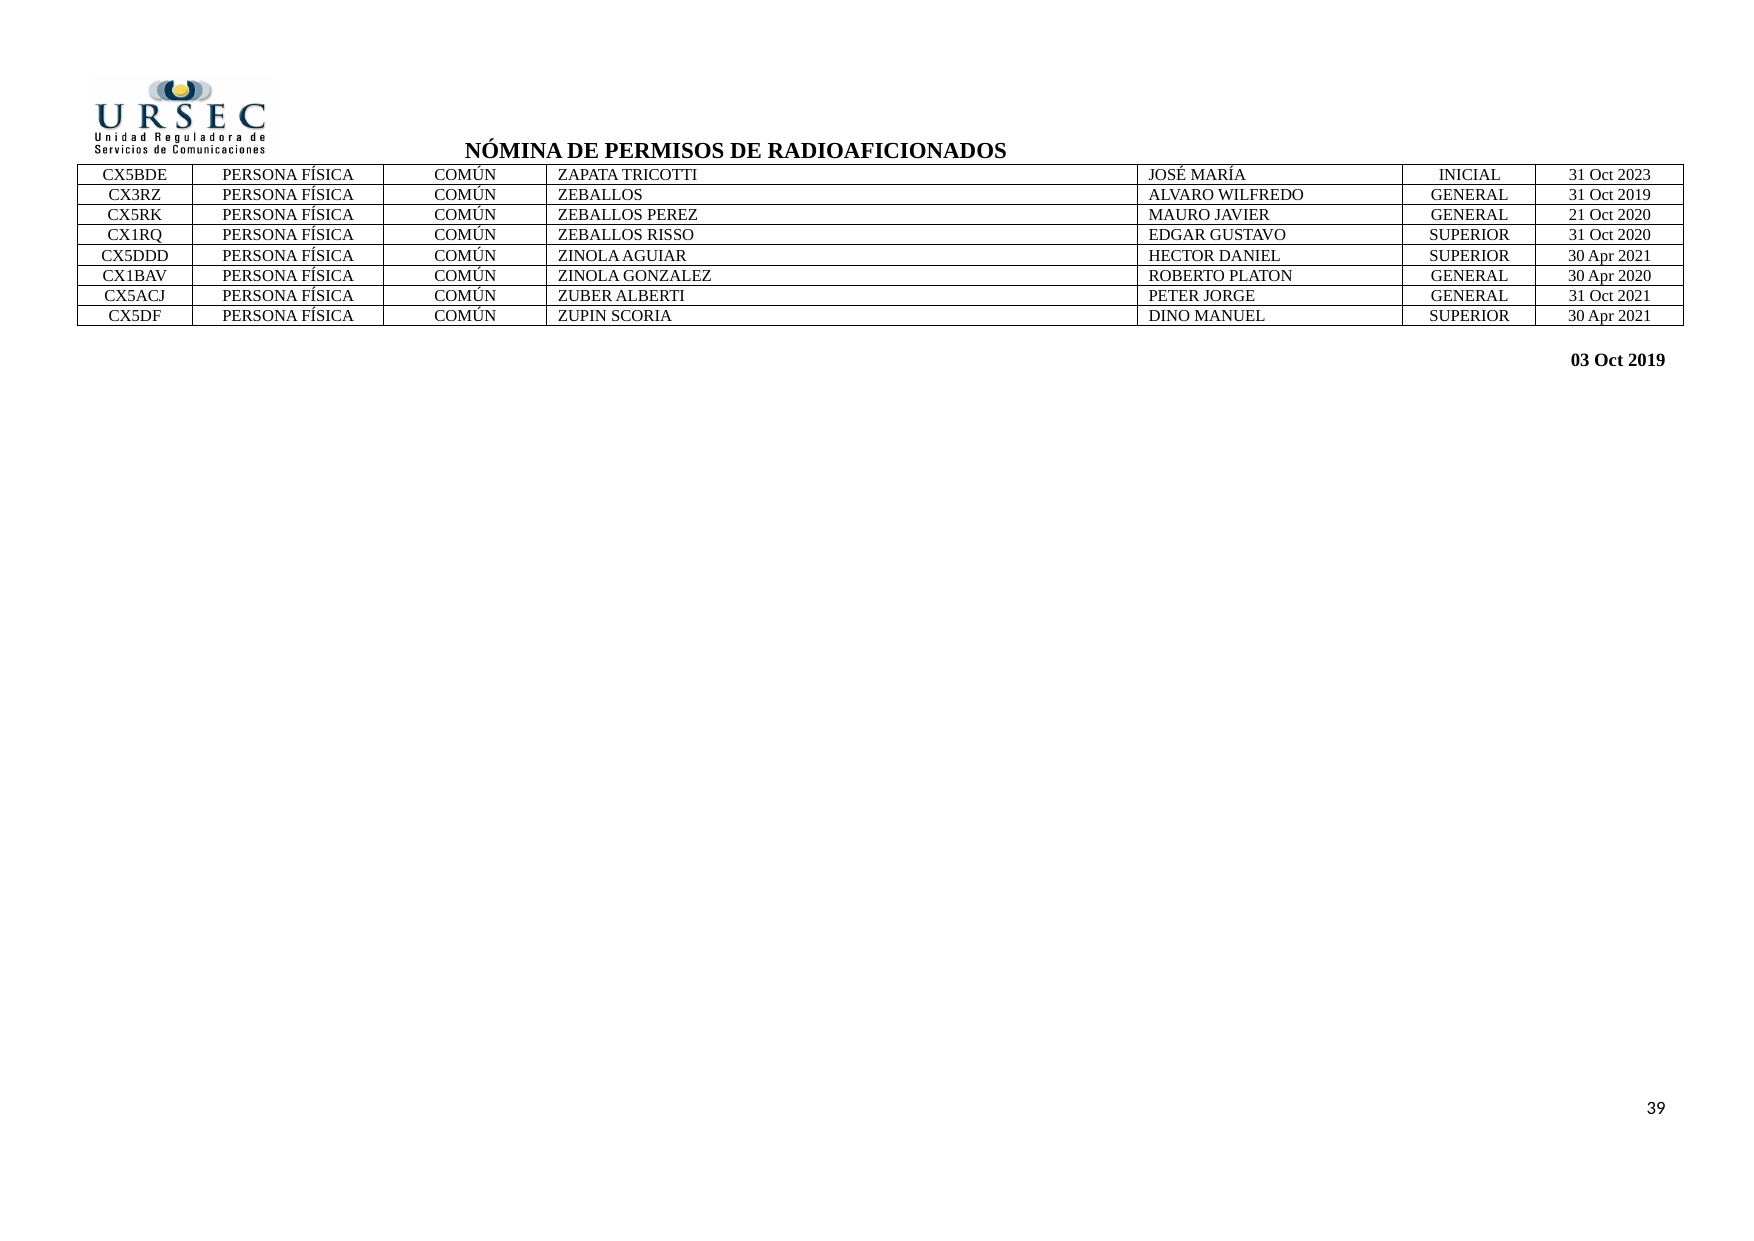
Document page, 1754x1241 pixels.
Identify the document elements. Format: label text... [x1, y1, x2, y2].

table_cell ZAPATA TRICOTTI [547, 165, 1137, 184]
table_cell COMÚN [384, 286, 546, 305]
table_cell CX5DF [78, 306, 192, 325]
table_cell PERSONA FÍSICA [193, 165, 383, 184]
table_cell CX1BAV [78, 266, 192, 285]
table_cell DINO MANUEL [1138, 306, 1402, 325]
table_cell ZEBALLOS PEREZ [547, 205, 1137, 224]
table_cell 30 Apr 2021 [1536, 245, 1683, 264]
table_cell 31 Oct 2023 [1536, 165, 1683, 184]
table_cell COMÚN [384, 225, 546, 244]
table_cell ZEBALLOS RISSO [547, 225, 1137, 244]
table_cell SUPERIOR [1403, 306, 1535, 325]
table_cell PERSONA FÍSICA [193, 245, 383, 264]
table_cell PERSONA FÍSICA [193, 205, 383, 224]
table_cell PERSONA FÍSICA [193, 266, 383, 285]
table_cell 21 Oct 2020 [1536, 205, 1683, 224]
table_cell HECTOR DANIEL [1138, 245, 1402, 264]
table_cell GENERAL [1403, 185, 1535, 204]
table_cell PETER JORGE [1138, 286, 1402, 305]
table_cell COMÚN [384, 205, 546, 224]
table_cell SUPERIOR [1403, 225, 1535, 244]
table_cell PERSONA FÍSICA [193, 306, 383, 325]
table_cell GENERAL [1403, 205, 1535, 224]
table_cell 31 Oct 2019 [1536, 185, 1683, 204]
table_cell ZINOLA AGUIAR [547, 245, 1137, 264]
table_cell COMÚN [384, 266, 546, 285]
table_cell ZINOLA GONZALEZ [547, 266, 1137, 285]
table_cell CX5RK [78, 205, 192, 224]
table_cell SUPERIOR [1403, 245, 1535, 264]
table_cell GENERAL [1403, 266, 1535, 285]
table_cell MAURO JAVIER [1138, 205, 1402, 224]
table_cell 31 Oct 2021 [1536, 286, 1683, 305]
table_cell ZUBER ALBERTI [547, 286, 1137, 305]
table_cell COMÚN [384, 165, 546, 184]
table_cell ALVARO WILFREDO [1138, 185, 1402, 204]
table_cell CX5ACJ [78, 286, 192, 305]
table_cell 30 Apr 2020 [1536, 266, 1683, 285]
table_cell PERSONA FÍSICA [193, 286, 383, 305]
table_cell CX5DDD [78, 245, 192, 264]
table_cell 30 Apr 2021 [1536, 306, 1683, 325]
picture [88, 75, 277, 159]
table_cell 31 Oct 2020 [1536, 225, 1683, 244]
table_cell EDGAR GUSTAVO [1138, 225, 1402, 244]
table_cell INICIAL [1403, 165, 1535, 184]
table_cell CX3RZ [78, 185, 192, 204]
table_cell CX5BDE [78, 165, 192, 184]
table_cell ZUPIN SCORIA [547, 306, 1137, 325]
table_cell GENERAL [1403, 286, 1535, 305]
table_cell COMÚN [384, 245, 546, 264]
table_cell JOSÉ MARÍA [1138, 165, 1402, 184]
table_cell ZEBALLOS [547, 185, 1137, 204]
table_cell PERSONA FÍSICA [193, 185, 383, 204]
table_cell ROBERTO PLATON [1138, 266, 1402, 285]
table_cell COMÚN [384, 306, 546, 325]
table_cell PERSONA FÍSICA [193, 225, 383, 244]
table_cell COMÚN [384, 185, 546, 204]
text 03 Oct 2019 [89, 349, 1665, 371]
table_cell CX1RQ [78, 225, 192, 244]
